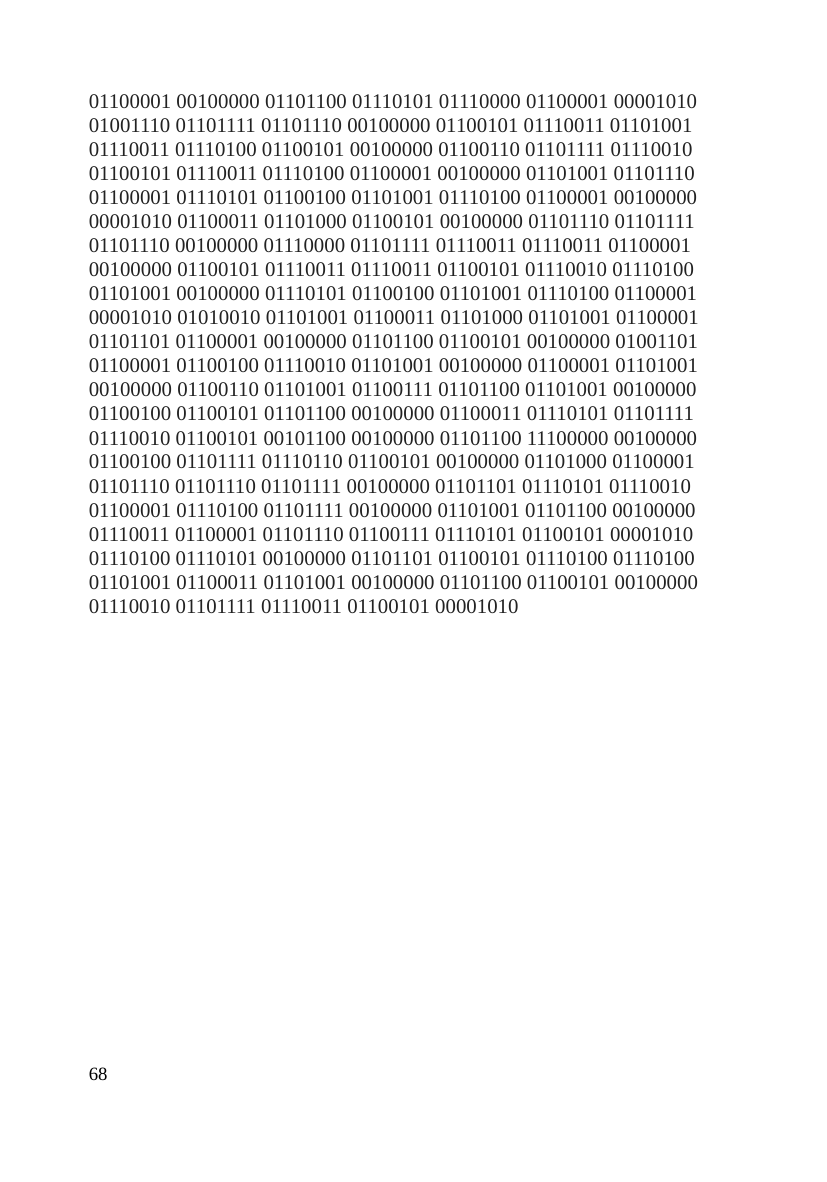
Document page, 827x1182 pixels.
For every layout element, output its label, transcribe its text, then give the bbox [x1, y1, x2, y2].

text 01100001 00100000 01101100 01110101 01110000 01100001 00001010 01001110 01101111 01101110 00100000 01100101 01110011 01101001 01110011 01110100 01100101 00100000 01100110 01101111 01110010 01100101 01110011 01110100 01100001 00100000 01101001 01101110 01100001 01110101 01100100 01101001 01110100 01100001 00100000 00001010 01100011 01101000 01100101 00100000 01101110 01101111 01101110 00100000 01110000 01101111 01110011 01110011 01100001 00100000 01100101 01110011 01110011 01100101 01110010 01110100 01101001 00100000 01110101 01100100 01101001 01110100 01100001 00001010 01010010 01101001 01100011 01101000 01101001 01100001 01101101 01100001 00100000 01101100 01100101 00100000 01001101 01100001 01100100 01110010 01101001 00100000 01100001 01101001 00100000 01100110 01101001 01100111 01101100 01101001 00100000 01100100 01100101 01101100 00100000 01100011 01110101 01101111 01110010 01100101 00101100 00100000 01101100 11100000 00100000 01100100 01101111 01110110 01100101 00100000 01101000 01100001 01101110 01101110 01101111 00100000 01101101 01110101 01110010 01100001 01110100 01101111 00100000 01101001 01101100 00100000 01110011 01100001 01101110 01100111 01110101 01100101 00001010 01110100 01110101 00100000 01101101 01100101 01110100 01110100 01101001 01100011 01101001 00100000 01101100 01100101 00100000 01110010 01101111 01110011 01100101 00001010 [88, 88, 738, 618]
